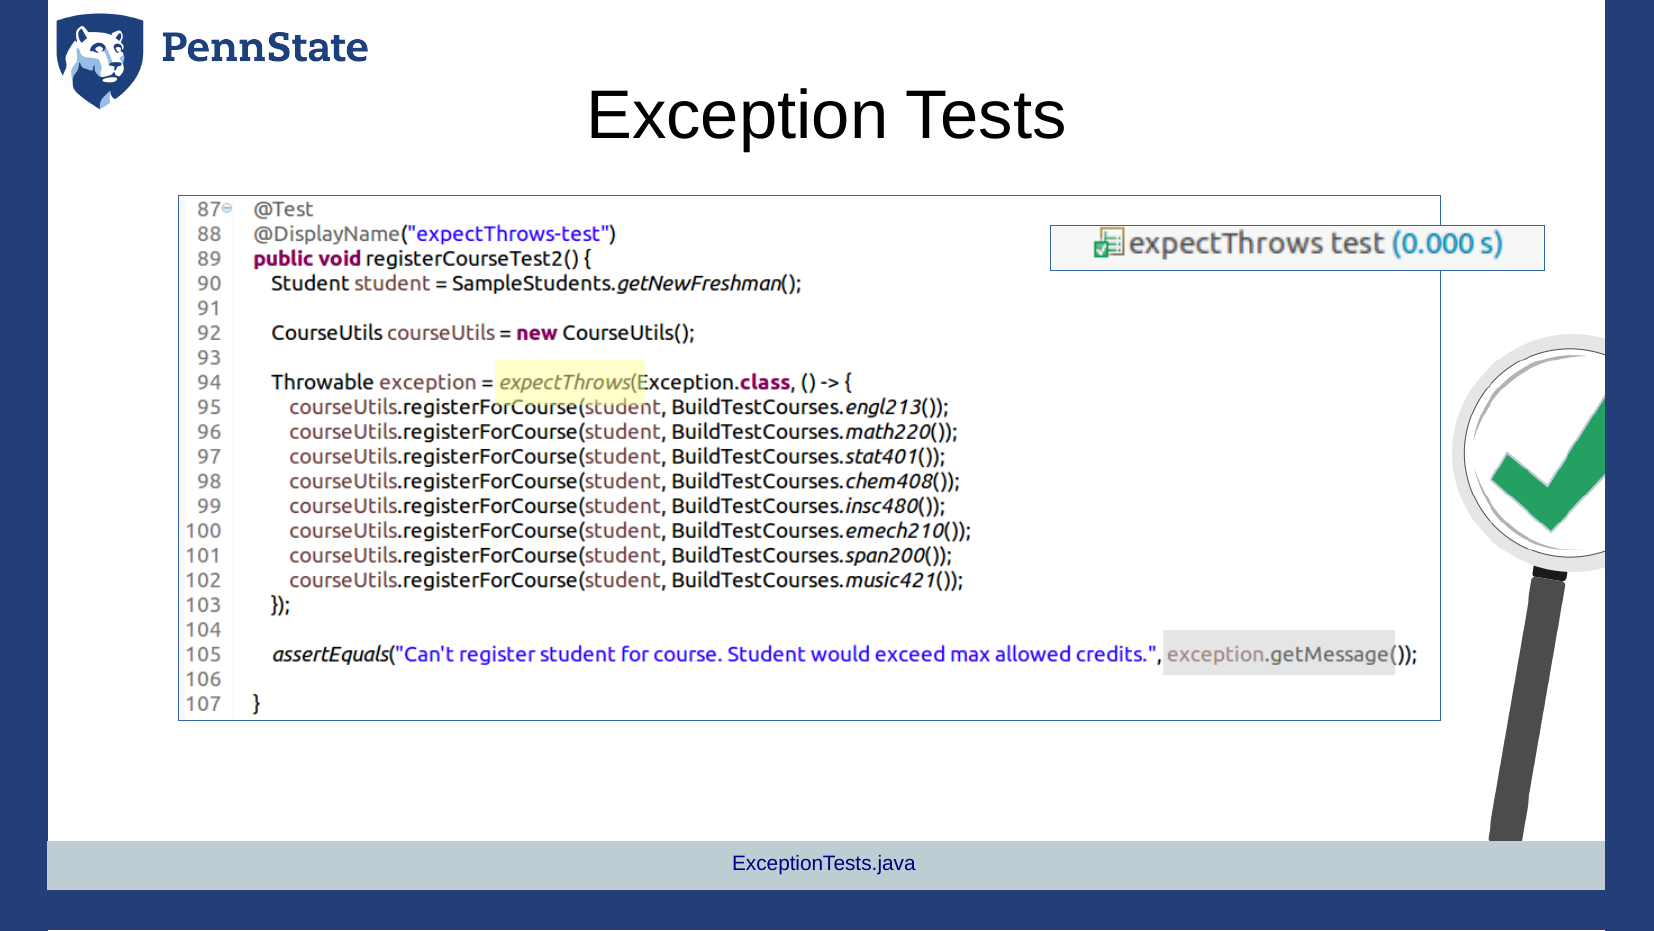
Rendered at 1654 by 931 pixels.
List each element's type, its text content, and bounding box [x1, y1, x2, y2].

text_box [1163, 630, 1396, 676]
title Exception Tests [82, 37, 1571, 193]
text_box [495, 360, 646, 406]
title ExceptionTests.java [162, 816, 1492, 910]
picture [1452, 334, 1605, 841]
picture [178, 195, 1545, 721]
picture [48, 0, 411, 152]
